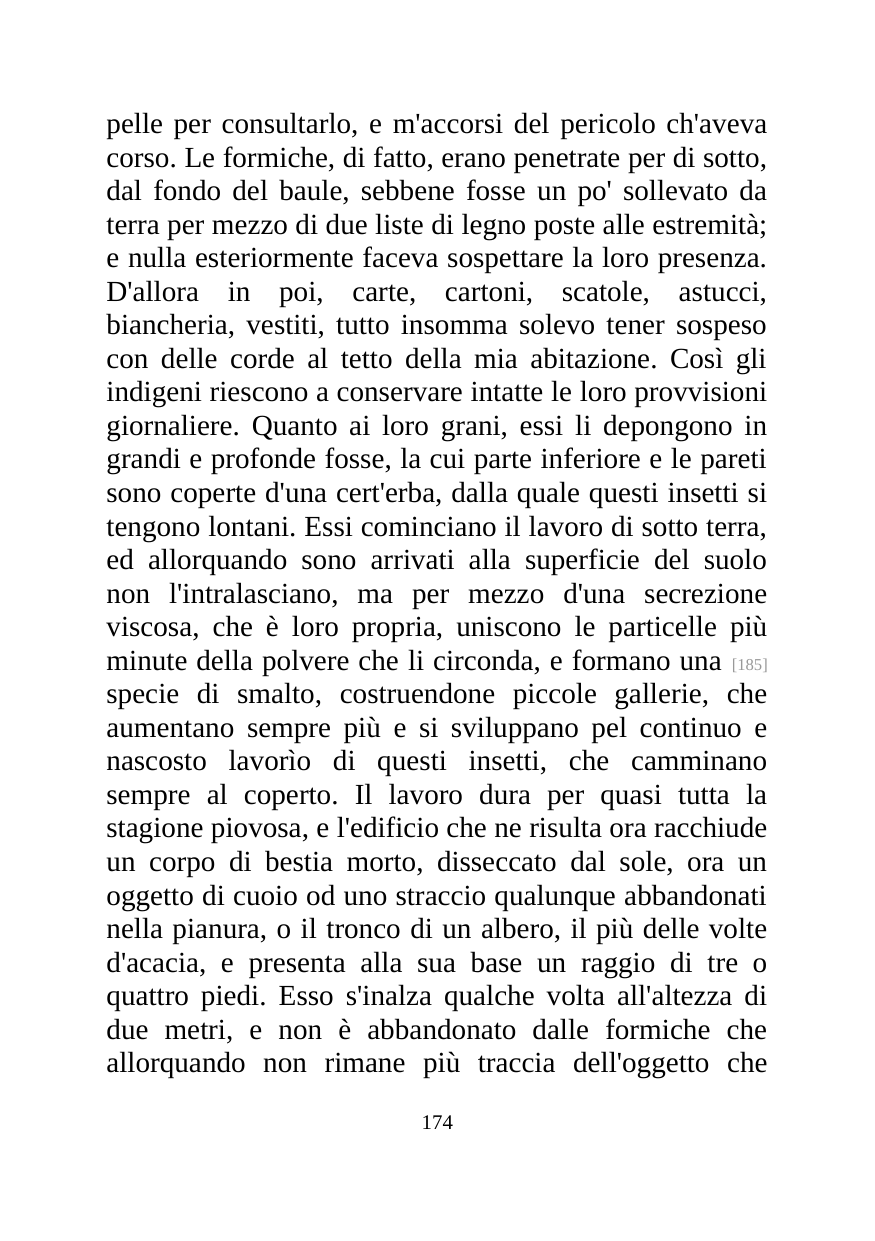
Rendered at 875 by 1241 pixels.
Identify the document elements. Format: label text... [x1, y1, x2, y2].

text pelle per consultarlo, e m'accorsi del pericolo ch'aveva corso. Le formiche, di fatto, erano penetrate per di sotto, dal fondo del baule, sebbene fosse un po' sollevato da terra per mezzo di due liste di legno poste alle estremità; e nulla esteriormente faceva sospettare la loro presenza. D'allora in poi, carte, cartoni, scatole, astucci, biancheria, vestiti, tutto insomma solevo tener sospeso con delle corde al tetto della mia abitazione. Così gli indigeni riescono a conservare intatte le loro provvisioni giornaliere. Quanto ai loro grani, essi li depongono in grandi e profonde fosse, la cui parte inferiore e le pareti sono coperte d'una cert'erba, dalla quale questi insetti si tengono lontani. Essi cominciano il lavoro di sotto terra, ed allorquando sono arrivati alla superficie del suolo non l'intralasciano, ma per mezzo d'una secrezione viscosa, che è loro propria, uniscono le particelle più minute della polvere che li circonda, e formano una [185] specie di smalto, costruendone piccole gallerie, che aumentano sempre più e si sviluppano pel continuo e nascosto lavorìo di questi insetti, che camminano sempre al coperto. Il lavoro dura per quasi tutta la stagione piovosa, e l'edificio che ne risulta ora racchiude un corpo di bestia morto, disseccato dal sole, ora un oggetto di cuoio od uno straccio qualunque abbandonati nella pianura, o il tronco di un albero, il più delle volte d'acacia, e presenta alla sua base un raggio di tre o quattro piedi. Esso s'inalza qualche volta all'altezza di due metri, e non è abbandonato dalle formiche che allorquando non rimane più traccia dell'oggetto che [106, 106, 768, 1079]
